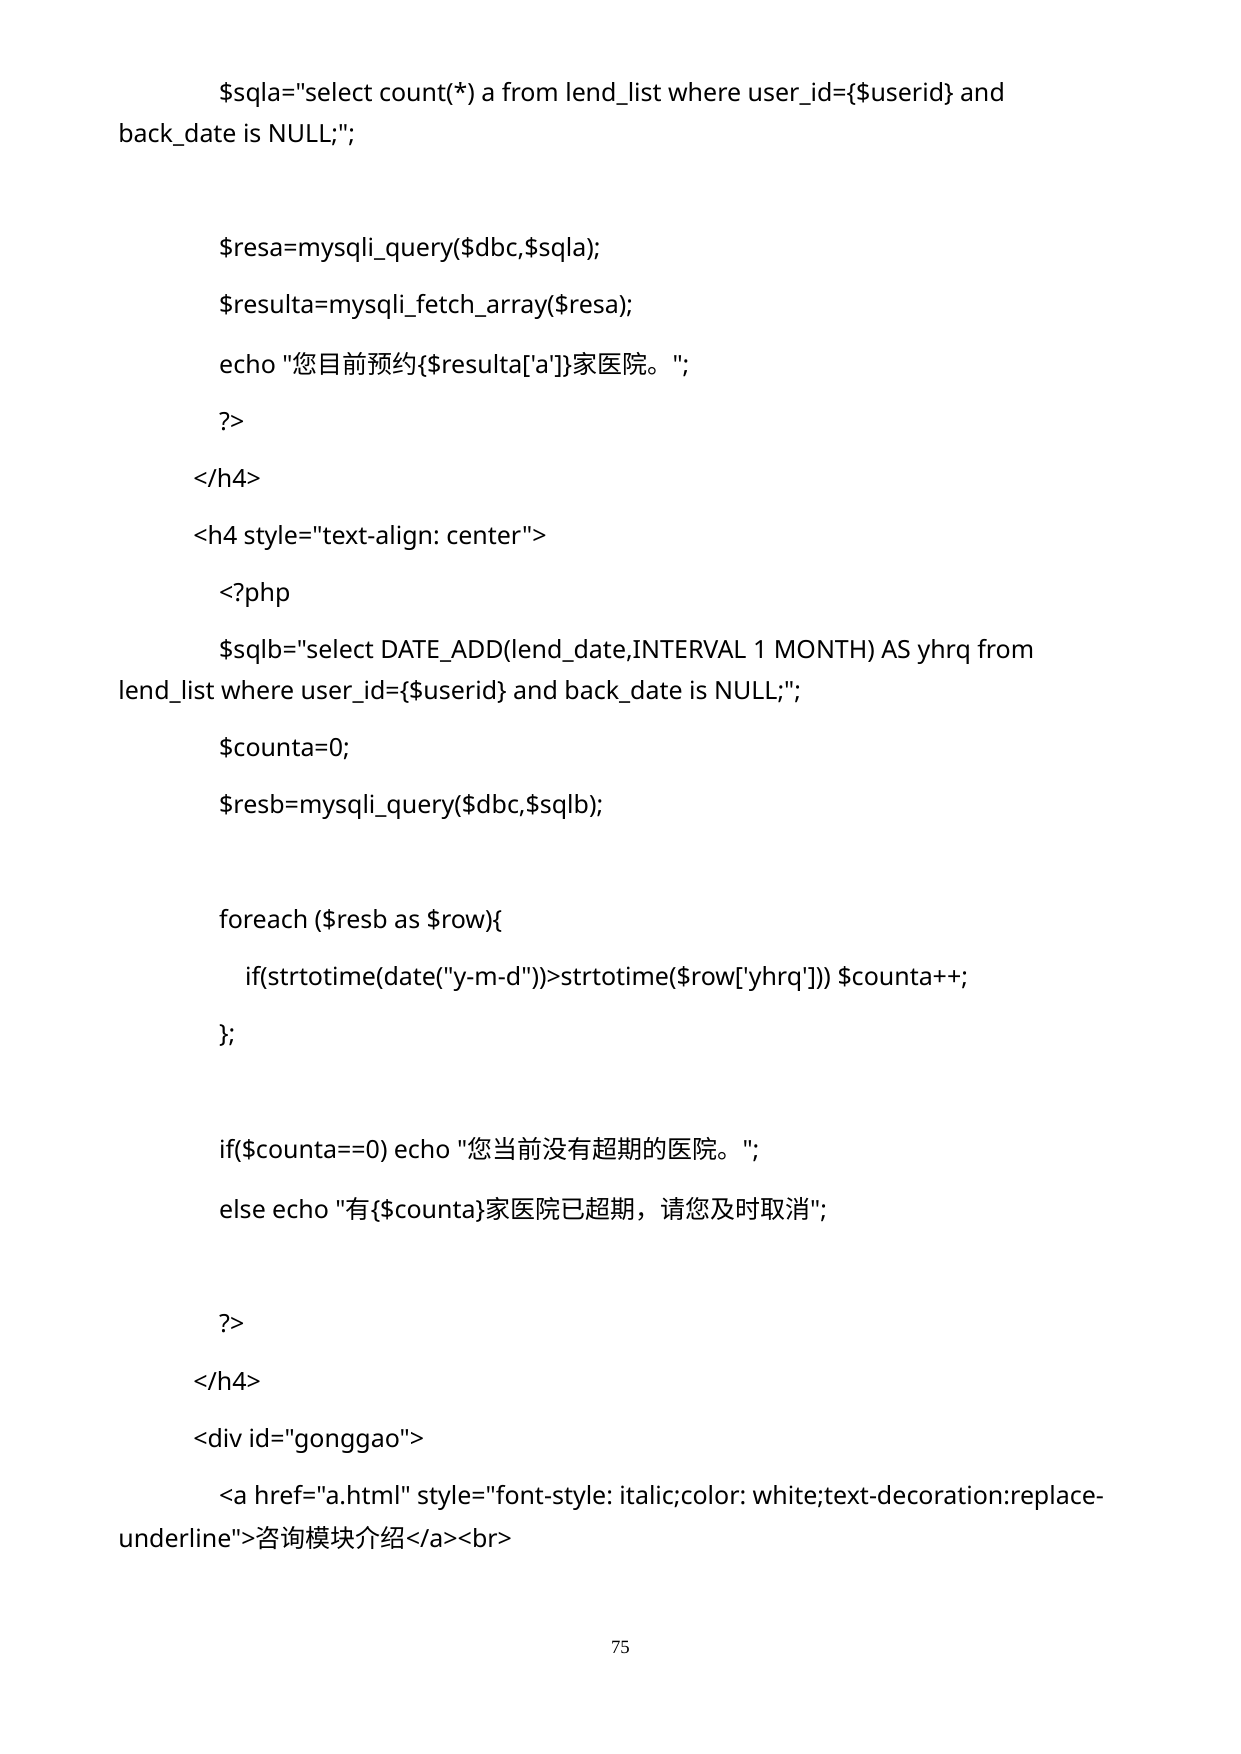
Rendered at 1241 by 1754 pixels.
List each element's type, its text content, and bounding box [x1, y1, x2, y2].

text $resb=mysqli_query($dbc,$sqlb); [118, 787, 1122, 821]
text </h4> [118, 1363, 1122, 1397]
text if(strtotime(date("y-m-d"))>strtotime($row['yhrq'])) $counta++; [118, 958, 1122, 992]
text $sqlb="select DATE_ADD(lend_date,INTERVAL 1 MONTH) AS yhrq from lend_list where user_id={$userid} and back_date is NULL;"; [118, 632, 1122, 707]
text $resa=mysqli_query($dbc,$sqla); [118, 230, 1122, 264]
text <a href="a.html" style="font-style: italic;color: white;text-decoration:replace-underline">咨询模块介绍</a><br> [118, 1477, 1122, 1555]
text </h4> [118, 461, 1122, 495]
text if($counta==0) echo "您当前没有超期的医院。"; [118, 1130, 1122, 1166]
text $sqla="select count(*) a from lend_list where user_id={$userid} and back_date is NULL;"; [118, 75, 1122, 150]
text <h4 style="text-align: center"> [118, 518, 1122, 552]
text $resulta=mysqli_fetch_array($resa); [118, 287, 1122, 321]
text <div id="gonggao"> [118, 1420, 1122, 1454]
text foreach ($resb as $row){ [118, 901, 1122, 935]
text ?> [118, 1306, 1122, 1340]
text }; [118, 1016, 1122, 1049]
text echo "您目前预约{$resulta['a']}家医院。"; [118, 344, 1122, 380]
text $counta=0; [118, 730, 1122, 764]
text ?> [118, 404, 1122, 438]
text <?php [118, 575, 1122, 609]
text else echo "有{$counta}家医院已超期，请您及时取消"; [118, 1189, 1122, 1226]
